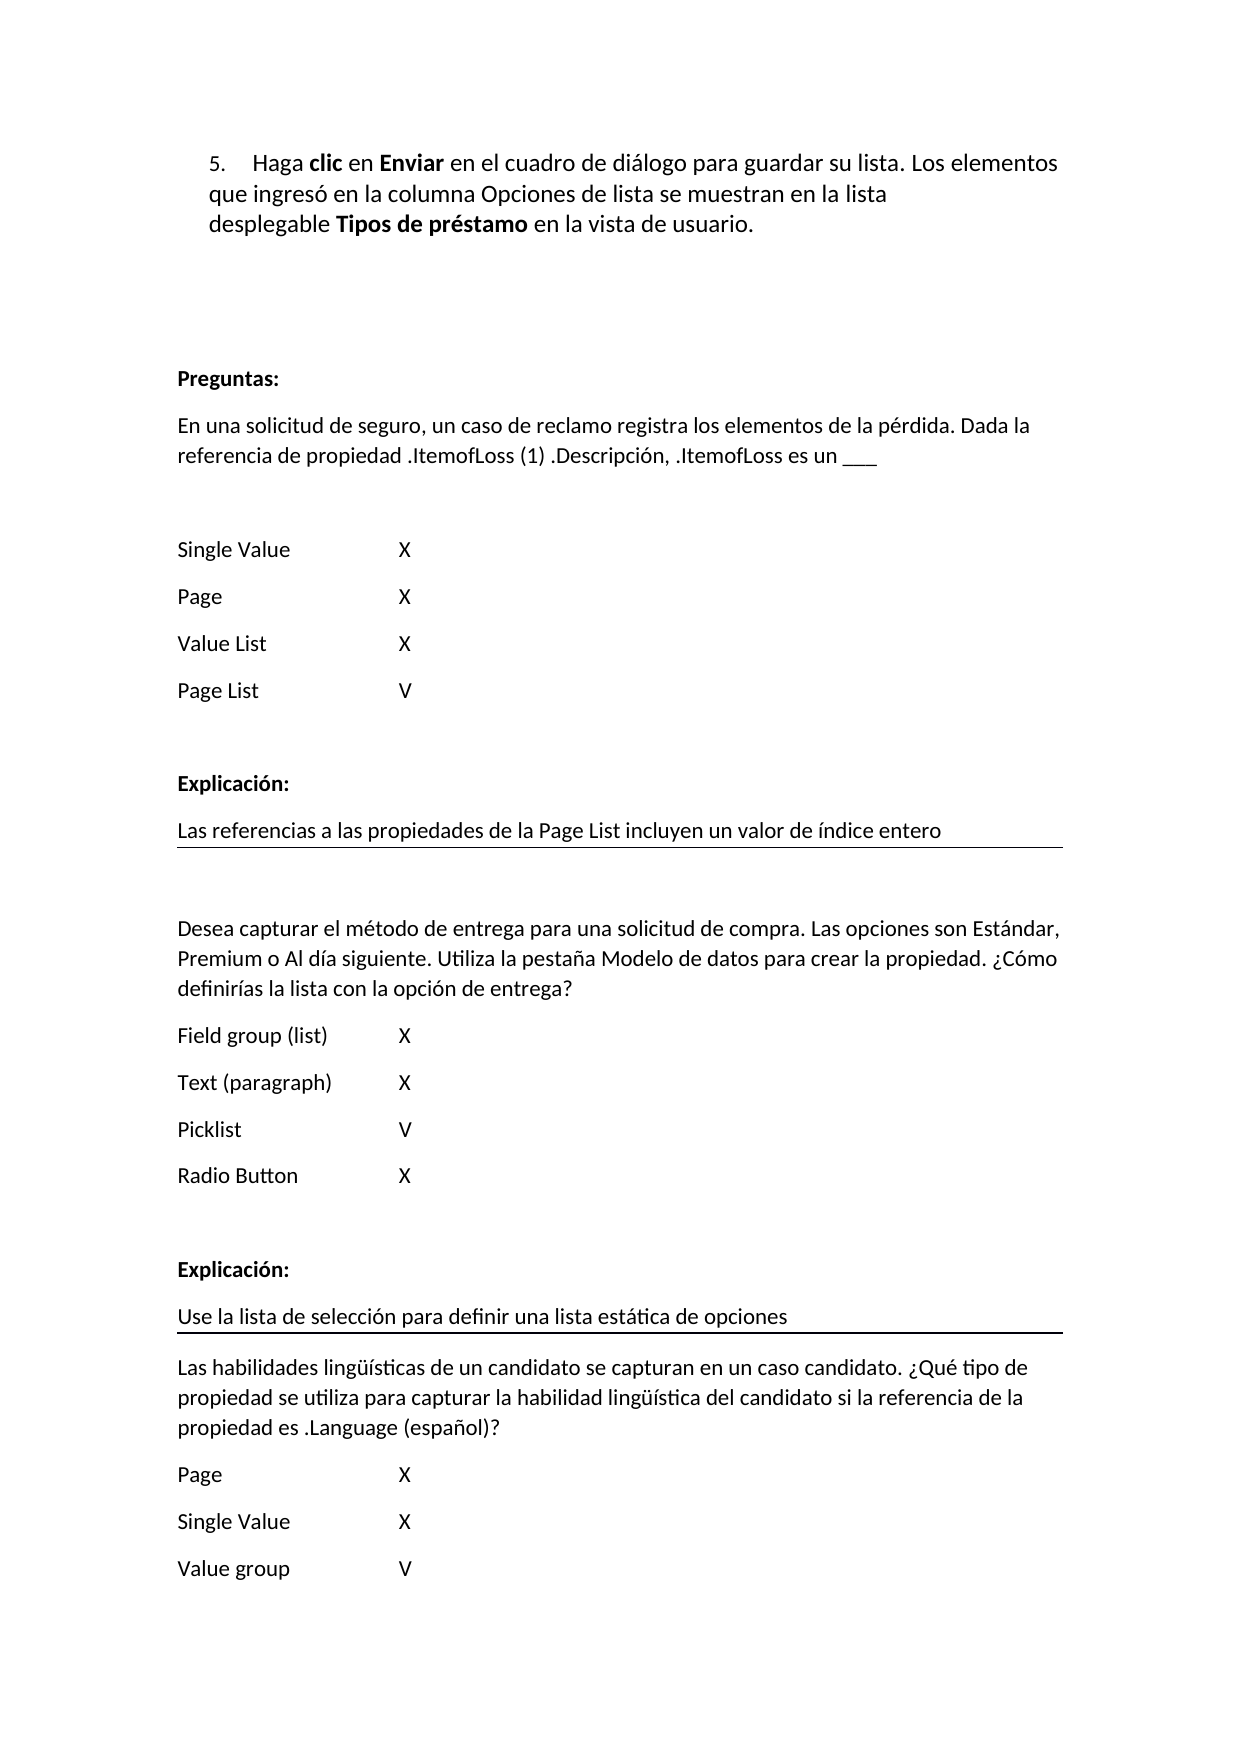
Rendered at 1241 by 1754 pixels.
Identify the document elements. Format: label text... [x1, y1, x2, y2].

text Explicación: [177, 769, 1063, 797]
text Single Value X [177, 1507, 1063, 1535]
text Las referencias a las propiedades de la Page List incluyen un valor de índice entero [177, 816, 1063, 847]
text Radio Button X [177, 1162, 1063, 1190]
text Picklist V [177, 1115, 1063, 1143]
text Explicación: [177, 1255, 1063, 1283]
list Haga clic en Enviar en el cuadro de diálogo para guardar su lista. Los elementos que ingresó en la columna Opciones de lista se muestran en la lista desplegable Tipos de préstamo en la vista de usuario. [208, 148, 1063, 292]
text Preguntas: [177, 364, 1063, 392]
text Page X [177, 582, 1063, 610]
text Field group (list) X [177, 1021, 1063, 1049]
text Text (paragraph) X [177, 1068, 1063, 1096]
text Las habilidades lingüísticas de un candidato se capturan en un caso candidato. ¿Qué tipo de propiedad se utiliza para capturar la habilidad lingüística del candidato si la referencia de la propiedad es .Language (español)? [177, 1353, 1063, 1441]
text Single Value X [177, 535, 1063, 563]
text Page List V [177, 676, 1063, 704]
text En una solicitud de seguro, un caso de reclamo registra los elementos de la pérdida. Dada la referencia de propiedad .ItemofLoss (1) .Descripción, .ItemofLoss es un ___ [177, 411, 1063, 469]
text Use la lista de selección para definir una lista estática de opciones [177, 1302, 1063, 1332]
text Value group V [177, 1554, 1063, 1582]
text Value List X [177, 629, 1063, 657]
text Page X [177, 1460, 1063, 1488]
text Desea capturar el método de entrega para una solicitud de compra. Las opciones son Estándar, Premium o Al día siguiente. Utiliza la pestaña Modelo de datos para crear la propiedad. ¿Cómo definirías la lista con la opción de entrega? [177, 914, 1063, 1002]
